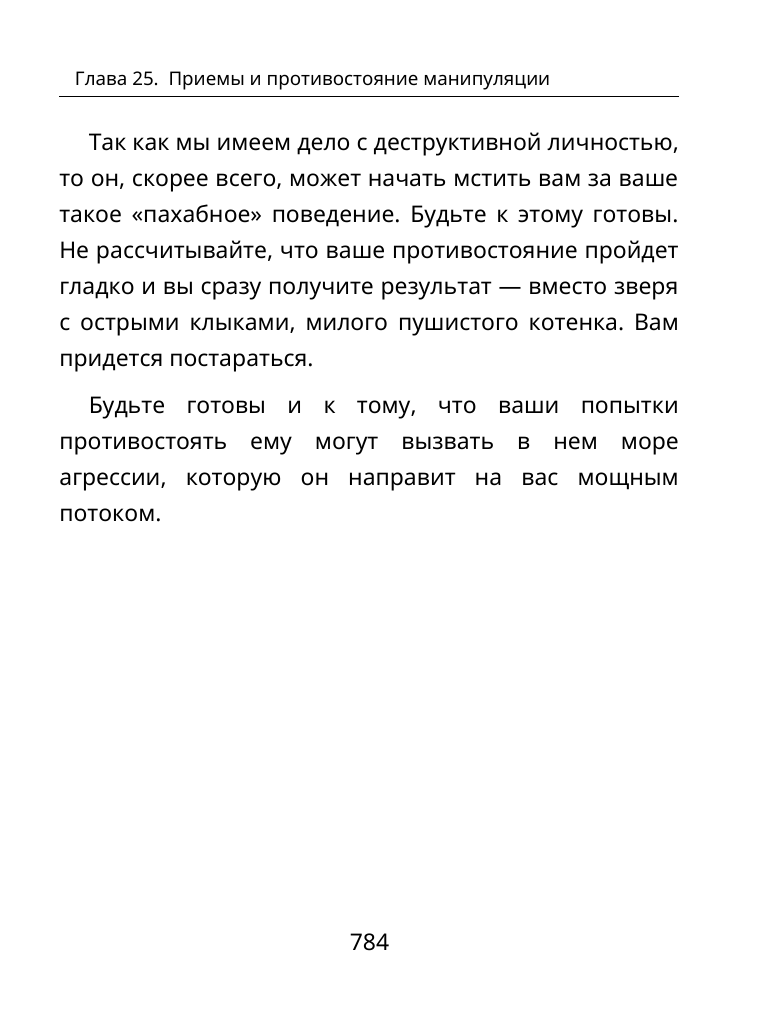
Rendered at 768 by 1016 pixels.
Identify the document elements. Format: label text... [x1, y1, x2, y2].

text Будьте готовы и к тому, что ваши попытки противостоять ему могут вызвать в нем море агрессии, которую он направит на вас мощным потоком. [59, 389, 679, 528]
text Так как мы имеем дело с деструктивной личностью, то он, скорее всего, может начать мстить вам за ваше такое «пахабное» поведение. Будьте к этому готовы. Не рассчитывайте, что ваше противостояние пройдет гладко и вы сразу получите результат — вместо зверя с острыми клыками, милого пушистого котенка. Вам придется постараться. [59, 126, 679, 373]
